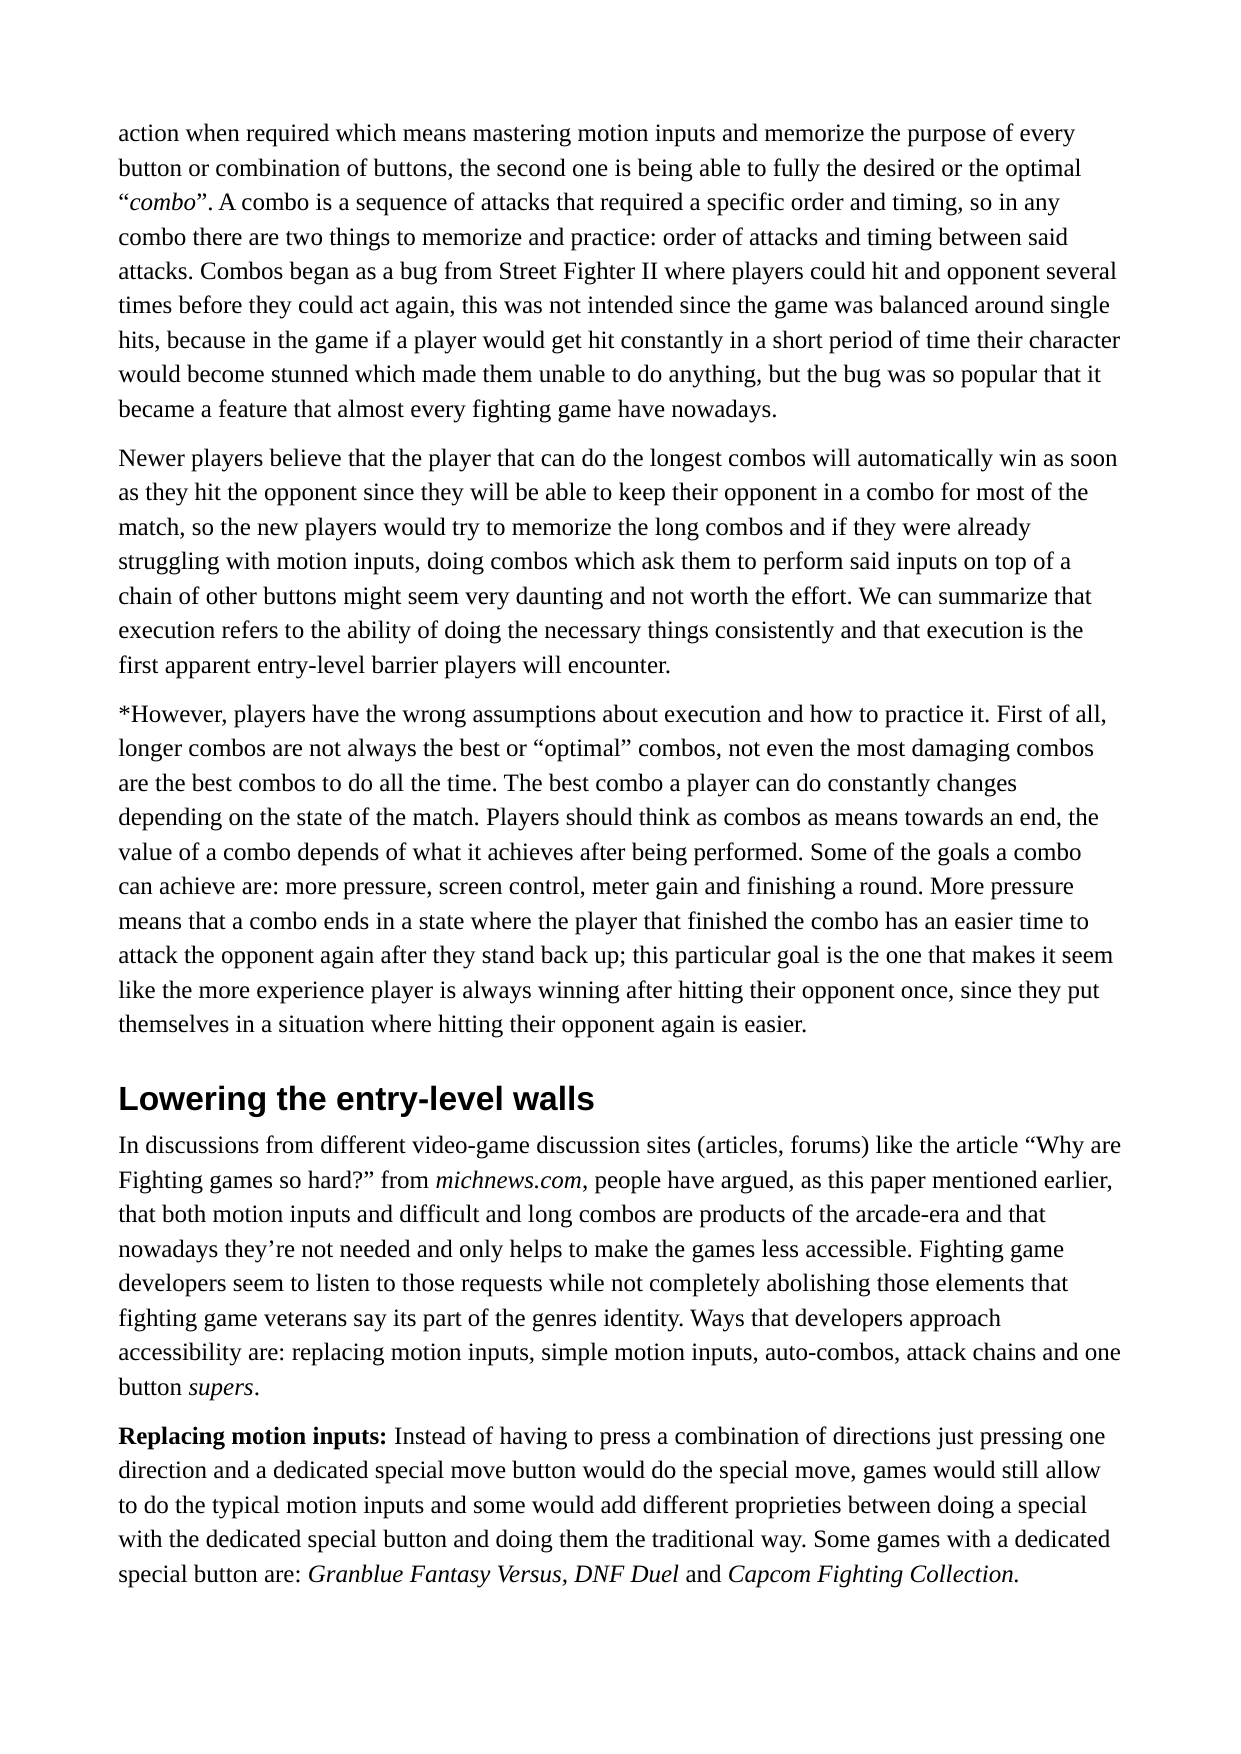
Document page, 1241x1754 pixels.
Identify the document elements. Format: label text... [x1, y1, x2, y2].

text *However, players have the wrong assumptions about execution and how to practice it. First of all, longer combos are not always the best or “optimal” combos, not even the most damaging combos are the best combos to do all the time. The best combo a player can do constantly changes depending on the state of the match. Players should think as combos as means towards an end, the value of a combo depends of what it achieves after being performed. Some of the goals a combo can achieve are: more pressure, screen control, meter gain and finishing a round. More pressure means that a combo ends in a state where the player that finished the combo has an easier time to attack the opponent again after they stand back up; this particular goal is the one that makes it seem like the more experience player is always winning after hitting their opponent once, since they put themselves in a situation where hitting their opponent again is easier. [118, 699, 1122, 1038]
text action when required which means mastering motion inputs and memorize the purpose of every button or combination of buttons, the second one is being able to fully the desired or the optimal “combo”. A combo is a sequence of attacks that required a specific order and timing, so in any combo there are two things to memorize and practice: order of attacks and timing between said attacks. Combos began as a bug from Street Fighter II where players could hit and opponent several times before they could act again, this was not intended since the game was balanced around single hits, because in the game if a player would get hit constantly in a short period of time their character would become stunned which made them unable to do anything, but the bug was so popular that it became a feature that almost every fighting game have nowadays. [118, 118, 1122, 423]
text In discussions from different video-game discussion sites (articles, forums) like the article “Why are Fighting games so hard?” from michnews.com, people have argued, as this paper mentioned earlier, that both motion inputs and difficult and long combos are products of the arcade-era and that nowadays they’re not needed and only helps to make the games less accessible. Fighting game developers seem to listen to those requests while not completely abolishing those elements that fighting game veterans say its part of the genres identity. Ways that developers approach accessibility are: replacing motion inputs, simple motion inputs, auto-combos, attack chains and one button supers. [118, 1130, 1122, 1400]
text Replacing motion inputs: Instead of having to press a combination of directions just pressing one direction and a dedicated special move button would do the special move, games would still allow to do the typical motion inputs and some would add different proprieties between doing a special with the dedicated special button and doing them the traditional way. Some games with a dedicated special button are: Granblue Fantasy Versus, DNF Duel and Capcom Fighting Collection. [118, 1421, 1122, 1587]
subtitle Lowering the entry-level walls [118, 1079, 1122, 1118]
text Newer players believe that the player that can do the longest combos will automatically win as soon as they hit the opponent since they will be able to keep their opponent in a combo for most of the match, so the new players would try to memorize the long combos and if they were already struggling with motion inputs, doing combos which ask them to perform said inputs on top of a chain of other buttons might seem very daunting and not worth the effort. We can summarize that execution refers to the ability of doing the necessary things consistently and that execution is the first apparent entry-level barrier players will encounter. [118, 443, 1122, 679]
